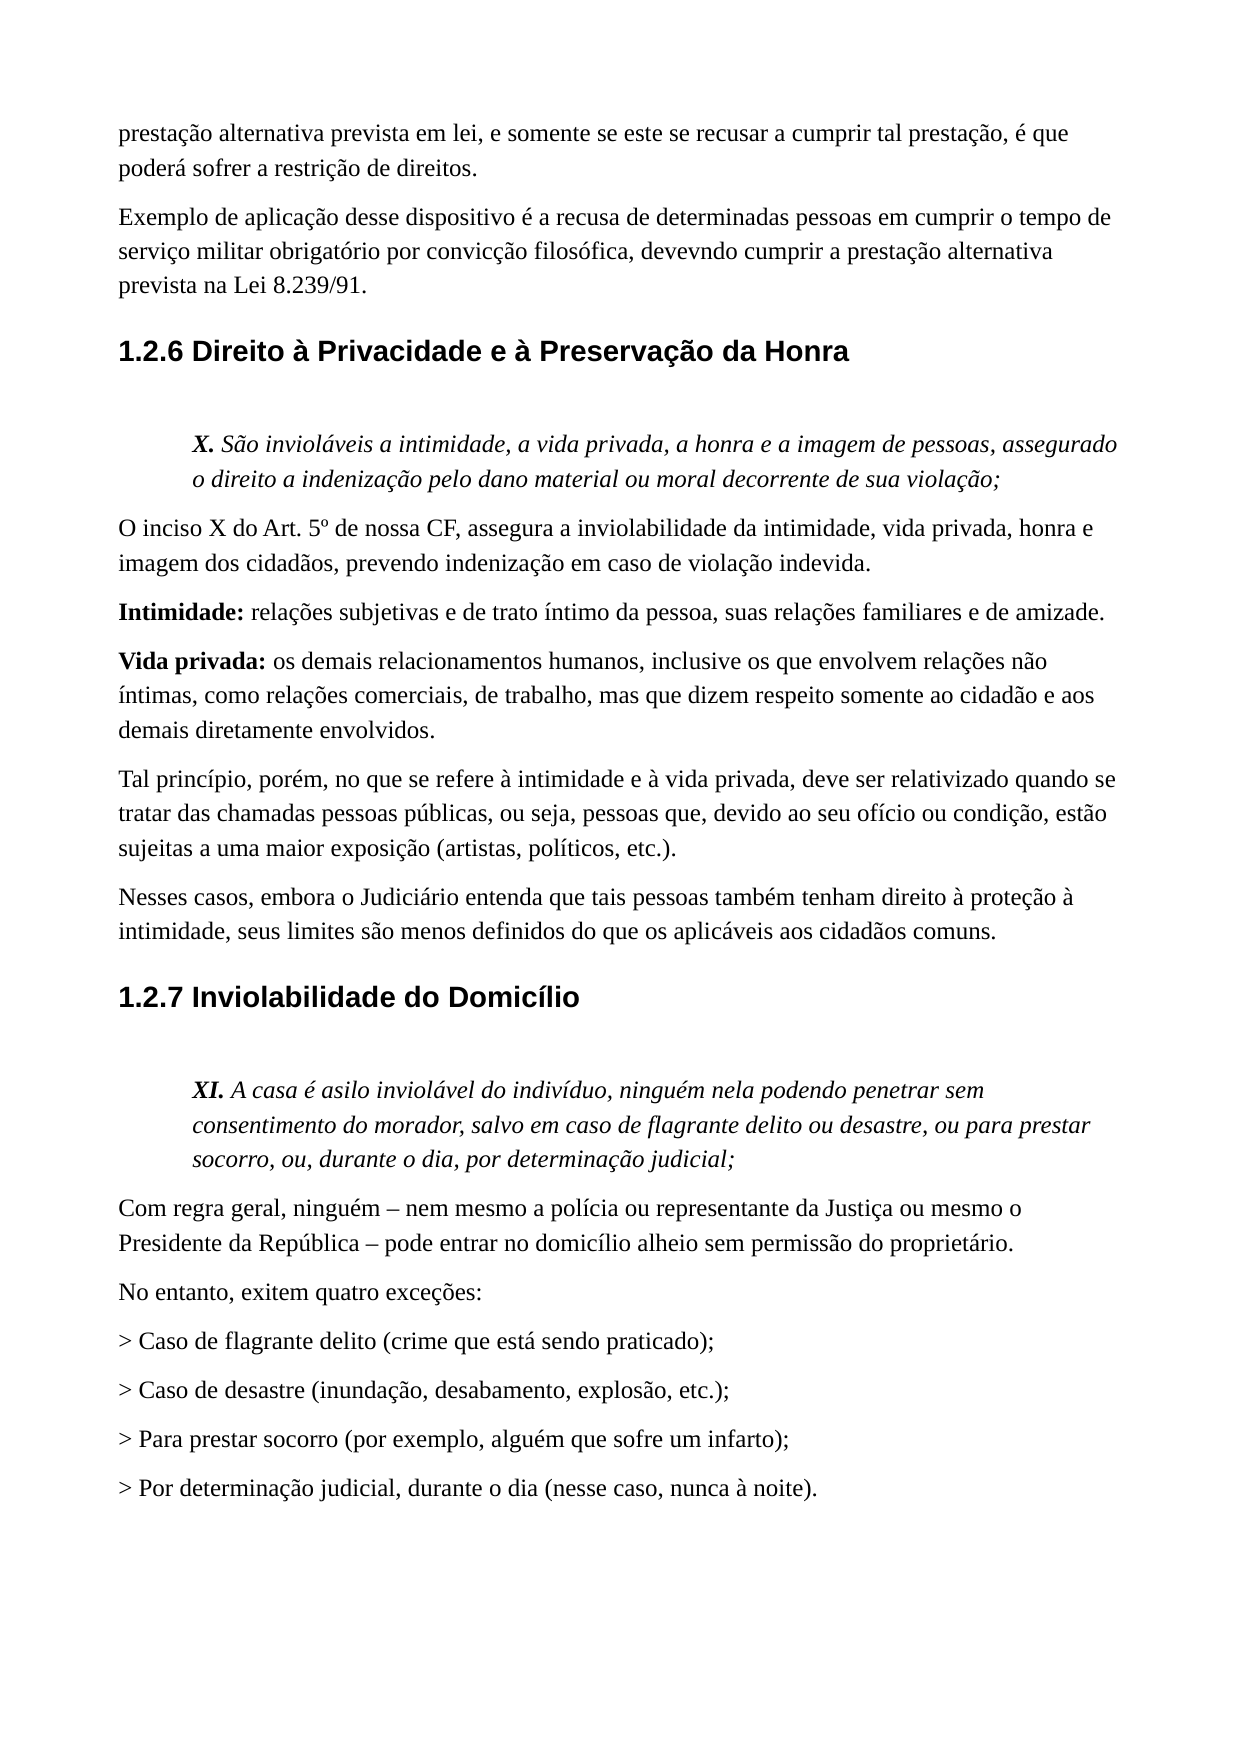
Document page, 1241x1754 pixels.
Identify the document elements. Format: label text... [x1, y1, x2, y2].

text XI. A casa é asilo inviolável do indivíduo, ninguém nela podendo penetrar sem consentimento do morador, salvo em caso de flagrante delito ou desastre, ou para prestar socorro, ou, durante o dia, por determinação judicial; [192, 1075, 1122, 1173]
text O inciso X do Art. 5º de nossa CF, assegura a inviolabilidade da intimidade, vida privada, honra e imagem dos cidadãos, prevendo indenização em caso de violação indevida. [118, 513, 1122, 576]
subtitle 1.2.6 Direito à Privacidade e à Preservação da Honra [118, 334, 1122, 368]
subtitle 1.2.7 Inviolabilidade do Domicílio [118, 980, 1122, 1014]
text Exemplo de aplicação desse dispositivo é a recusa de determinadas pessoas em cumprir o tempo de serviço militar obrigatório por convicção filosófica, devevndo cumprir a prestação alternativa prevista na Lei 8.239/91. [118, 202, 1122, 299]
text Vida privada: os demais relacionamentos humanos, inclusive os que envolvem relações não íntimas, como relações comerciais, de trabalho, mas que dizem respeito somente ao cidadão e aos demais diretamente envolvidos. [118, 646, 1122, 743]
text X. São invioláveis a intimidade, a vida privada, a honra e a imagem de pessoas, assegurado o direito a indenização pelo dano material ou moral decorrente de sua violação; [192, 429, 1122, 493]
text Tal princípio, porém, no que se refere à intimidade e à vida privada, deve ser relativizado quando se tratar das chamadas pessoas públicas, ou seja, pessoas que, devido ao seu ofício ou condição, estão sujeitas a uma maior exposição (artistas, políticos, etc.). [118, 764, 1122, 861]
text > Caso de desastre (inundação, desabamento, explosão, etc.); [118, 1375, 1122, 1404]
text No entanto, exitem quatro exceções: [118, 1277, 1122, 1306]
text > Por determinação judicial, durante o dia (nesse caso, nunca à noite). [118, 1473, 1122, 1502]
text Com regra geral, ninguém – nem mesmo a polícia ou representante da Justiça ou mesmo o Presidente da República – pode entrar no domicílio alheio sem permissão do proprietário. [118, 1193, 1122, 1256]
text > Caso de flagrante delito (crime que está sendo praticado); [118, 1326, 1122, 1354]
text Nesses casos, embora o Judiciário entenda que tais pessoas também tenham direito à proteção à intimidade, seus limites são menos definidos do que os aplicáveis aos cidadãos comuns. [118, 882, 1122, 945]
text prestação alternativa prevista em lei, e somente se este se recusar a cumprir tal prestação, é que poderá sofrer a restrição de direitos. [118, 118, 1122, 181]
text Intimidade: relações subjetivas e de trato íntimo da pessoa, suas relações familiares e de amizade. [118, 597, 1122, 625]
text > Para prestar socorro (por exemplo, alguém que sofre um infarto); [118, 1424, 1122, 1453]
